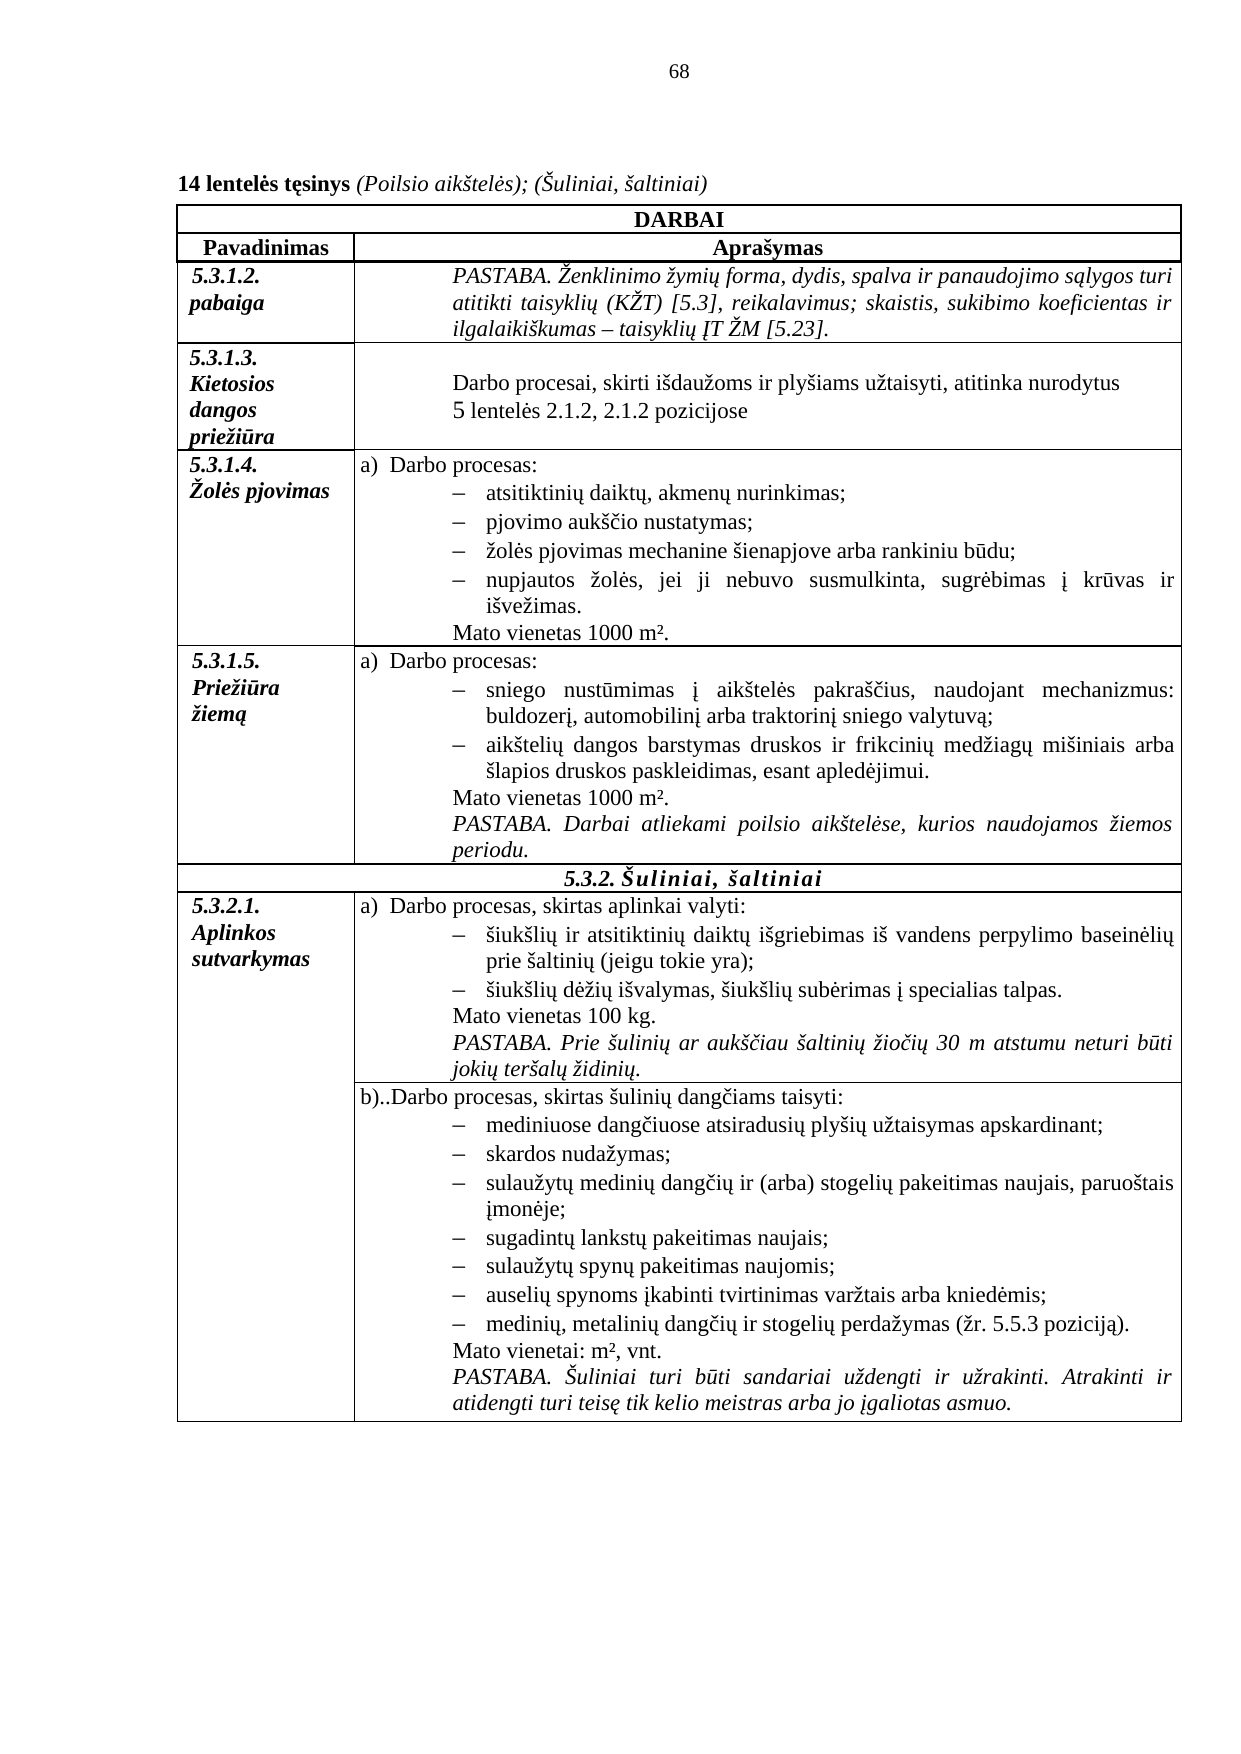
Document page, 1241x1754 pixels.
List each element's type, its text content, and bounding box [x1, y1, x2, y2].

table_cell 5.3.2. Šuliniai, šaltiniai [178, 865, 1181, 891]
text 14 lentelės tęsinys (Poilsio aikštelės); (Šuliniai, šaltiniai) [177, 170, 1181, 196]
table_cell Pavadinimas [178, 234, 353, 260]
table_cell a) Darbo procesas: – sniego nustūmimas į aikštelės pakraščius, naudojant mechanizmus: buldozerį, automobilinį arba traktorinį sniego valytuvą; – aikštelių dangos barstymas druskos ir frikcinių medžiagų mišiniais arba šlapios druskos paskleidimas, esant apledėjimui. Mato vienetas 1000 m². PASTABA. Darbai atliekami poilsio aikštelėse, kurios naudojamos žiemos periodu. [355, 647, 1181, 863]
table_cell 5.3.2.1. Aplinkos sutvarkymas [178, 893, 354, 1421]
table_cell Darbo procesai, skirti išdaužoms ir plyšiams užtaisyti, atitinka nurodytus 5 lentelės 2.1.2, 2.1.2 pozicijose [355, 343, 1181, 449]
table_cell 5.3.1.4. Žolės pjovimas [178, 451, 354, 645]
table_cell Aprašymas [355, 234, 1180, 260]
table_cell 5.3.1.5. Priežiūra žiemą [178, 646, 354, 863]
table_cell 5.3.1.3. Kietosios dangos priežiūra [178, 344, 354, 449]
table_cell b)..Darbo procesas, skirtas šulinių dangčiams taisyti: – mediniuose dangčiuose atsiradusių plyšių užtaisymas apskardinant; – skardos nudažymas; – sulaužytų medinių dangčių ir (arba) stogelių pakeitimas naujais, paruoštais įmonėje; – sugadintų lankstų pakeitimas naujais; – sulaužytų spynų pakeitimas naujomis; – auselių spynoms įkabinti tvirtinimas varžtais arba kniedėmis; – medinių, metalinių dangčių ir stogelių perdažymas (žr. 5.5.3 poziciją). Mato vienetai: m², vnt. PASTABA. Šuliniai turi būti sandariai uždengti ir užrakinti. Atrakinti ir atidengti turi teisę tik kelio meistras arba jo įgaliotas asmuo. [355, 1083, 1181, 1421]
table_header DARBAI [178, 206, 1180, 232]
table_cell 5.3.1.2. pabaiga [178, 263, 354, 342]
table_cell a) Darbo procesas: – atsitiktinių daiktų, akmenų nurinkimas; – pjovimo aukščio nustatymas; – žolės pjovimas mechanine šienapjove arba rankiniu būdu; – nupjautos žolės, jei ji nebuvo susmulkinta, sugrėbimas į krūvas ir išvežimas. Mato vienetas 1000 m². [355, 450, 1181, 645]
table_cell PASTABA. Ženklinimo žymių forma, dydis, spalva ir panaudojimo sąlygos turi atitikti taisyklių (KŽT) [5.3], reikalavimus; skaistis, sukibimo koeficientas ir ilgalaikiškumas – taisyklių ĮT ŽM [5.23]. [355, 263, 1181, 342]
table_cell a) Darbo procesas, skirtas aplinkai valyti: – šiukšlių ir atsitiktinių daiktų išgriebimas iš vandens perpylimo baseinėlių prie šaltinių (jeigu tokie yra); – šiukšlių dėžių išvalymas, šiukšlių subėrimas į specialias talpas. Mato vienetas 100 kg. PASTABA. Prie šulinių ar aukščiau šaltinių žiočių 30 m atstumu neturi būti jokių teršalų židinių. [355, 893, 1181, 1082]
